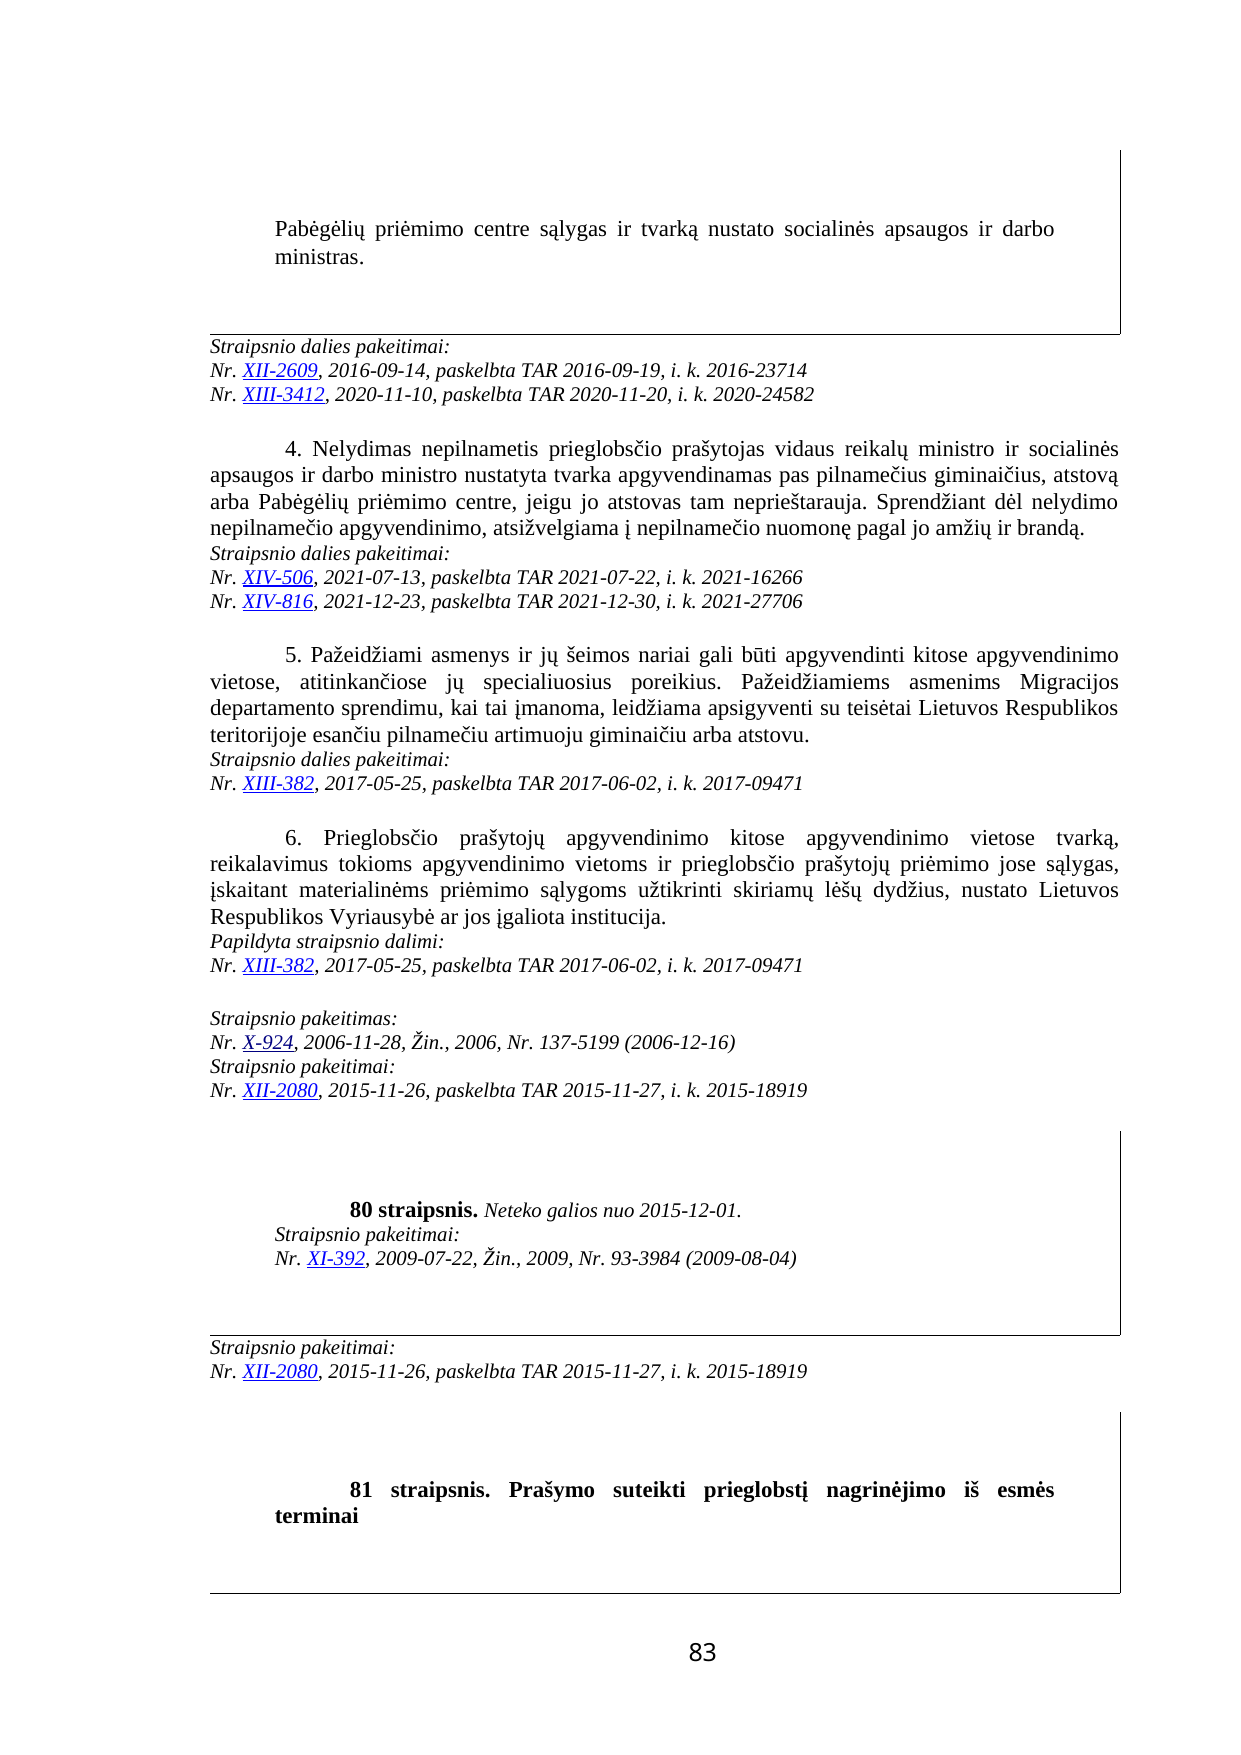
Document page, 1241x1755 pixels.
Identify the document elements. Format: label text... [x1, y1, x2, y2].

text 5. Pažeidžiami asmenys ir jų šeimos nariai gali būti apgyvendinti kitose apgyvendinimo vietose, atitinkančiose jų specialiuosius poreikius. Pažeidžiamiems asmenims Migracijos departamento sprendimu, kai tai įmanoma, leidžiama apsigyventi su teisėtai Lietuvos Respublikos teritorijoje esančiu pilnamečiu artimuoju giminaičiu arba atstovu. [210, 642, 1120, 747]
text Papildyta straipsnio dalimi: [210, 929, 1120, 953]
text 81 straipsnis. Prašymo suteikti prieglobstį nagrinėjimo iš esmės terminai [210, 1412, 1120, 1593]
text Straipsnio pakeitimai: [210, 1335, 1120, 1359]
text Straipsnio pakeitimas: [210, 1006, 1120, 1030]
text Nr. XII-2080, 2015-11-26, paskelbta TAR 2015-11-27, i. k. 2015-18919 [210, 1078, 1120, 1102]
text Nr. X-924, 2006-11-28, Žin., 2006, Nr. 137-5199 (2006-12-16) [210, 1030, 1120, 1054]
text Nr. XII-2080, 2015-11-26, paskelbta TAR 2015-11-27, i. k. 2015-18919 [210, 1359, 1120, 1383]
text Nr. XIII-382, 2017-05-25, paskelbta TAR 2017-06-02, i. k. 2017-09471 [210, 771, 1120, 795]
text Nr. XII-2609, 2016-09-14, paskelbta TAR 2016-09-19, i. k. 2016-23714 [210, 358, 1120, 382]
text 4. Nelydimas nepilnametis prieglobsčio prašytojas vidaus reikalų ministro ir socialinės apsaugos ir darbo ministro nustatyta tvarka apgyvendinamas pas pilnamečius giminaičius, atstovą arba Pabėgėlių priėmimo centre, jeigu jo atstovas tam neprieštarauja. Sprendžiant dėl nelydimo nepilnamečio apgyvendinimo, atsižvelgiama į nepilnamečio nuomonę pagal jo amžių ir brandą. [210, 435, 1120, 541]
text Pabėgėlių priėmimo centre sąlygas ir tvarką nustato socialinės apsaugos ir darbo ministras. [210, 150, 1120, 334]
text Nr. XIII-382, 2017-05-25, paskelbta TAR 2017-06-02, i. k. 2017-09471 [210, 953, 1120, 977]
text Nr. XIII-3412, 2020-11-10, paskelbta TAR 2020-11-20, i. k. 2020-24582 [210, 382, 1120, 406]
text Straipsnio dalies pakeitimai: [210, 334, 1120, 358]
text Nr. XIV-506, 2021-07-13, paskelbta TAR 2021-07-22, i. k. 2021-16266 [210, 565, 1120, 589]
text Straipsnio pakeitimai: [210, 1054, 1120, 1078]
text 80 straipsnis. Neteko galios nuo 2015-12-01. [210, 1131, 1120, 1222]
text Nr. XIV-816, 2021-12-23, paskelbta TAR 2021-12-30, i. k. 2021-27706 [210, 589, 1120, 613]
text Straipsnio pakeitimai: [210, 1222, 1120, 1246]
text 6. Prieglobsčio prašytojų apgyvendinimo kitose apgyvendinimo vietose tvarką, reikalavimus tokioms apgyvendinimo vietoms ir prieglobsčio prašytojų priėmimo jose sąlygas, įskaitant materialinėms priėmimo sąlygoms užtikrinti skiriamų lėšų dydžius, nustato Lietuvos Respublikos Vyriausybė ar jos įgaliota institucija. [210, 824, 1120, 929]
text Straipsnio dalies pakeitimai: [210, 747, 1120, 771]
text Nr. XI-392, 2009-07-22, Žin., 2009, Nr. 93-3984 (2009-08-04) [210, 1246, 1120, 1335]
text Straipsnio dalies pakeitimai: [210, 541, 1120, 565]
